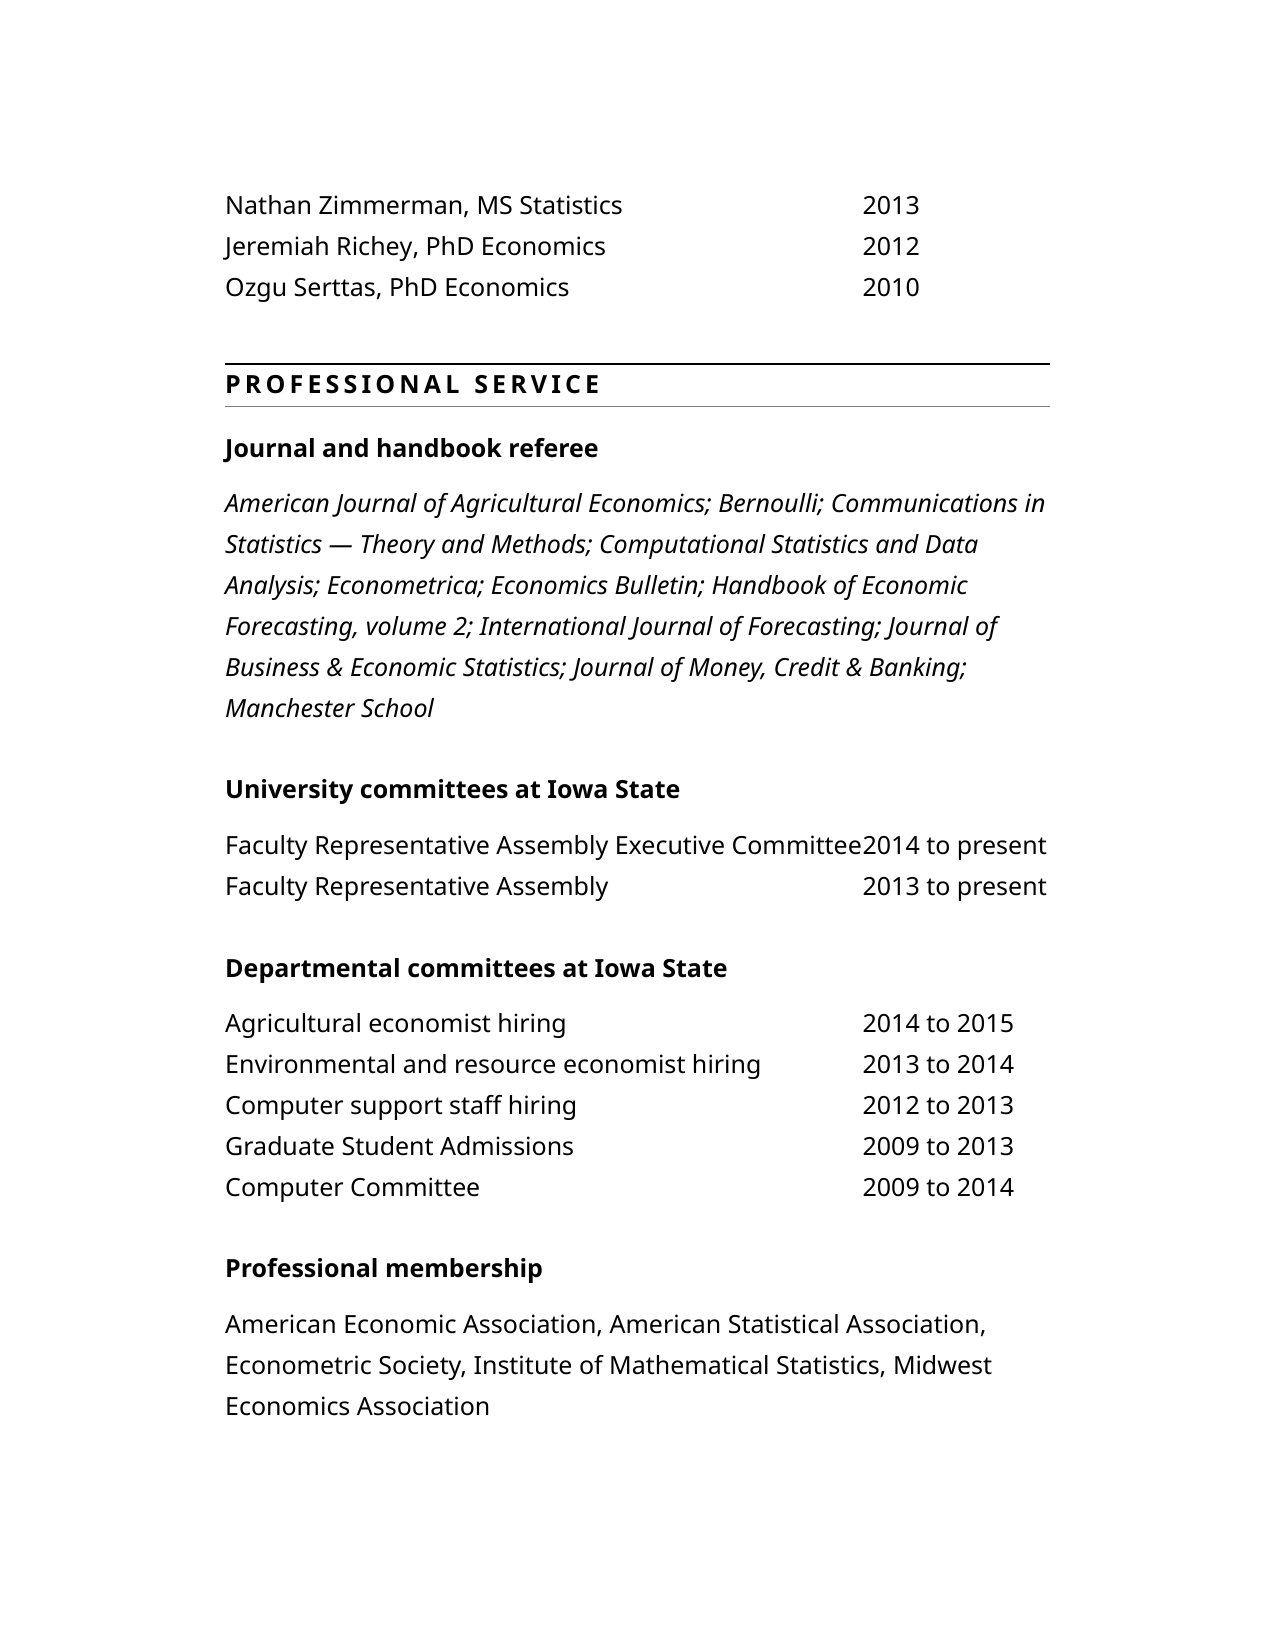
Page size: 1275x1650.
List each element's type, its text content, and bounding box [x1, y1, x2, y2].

text Jeremiah Richey, PhD Economics 2012 [225, 228, 1050, 262]
text Ozgu Serttas, PhD Economics 2010 [225, 269, 1050, 303]
text Departmental committees at Iowa State [206, 950, 1050, 984]
text University committees at Iowa State [206, 772, 1050, 806]
text Faculty Representative Assembly 2013 to present [225, 869, 1050, 903]
text Graduate Student Admissions 2009 to 2013 [225, 1129, 1050, 1163]
text PROFESSIONAL SERVICE [225, 365, 1050, 406]
text Nathan Zimmerman, MS Statistics 2013 [225, 187, 1050, 222]
text American Economic Association, American Statistical Association, Econometric Society, Institute of Mathematical Statistics, Midwest Economics Association [206, 1307, 1050, 1423]
text Computer Committee 2009 to 2014 [225, 1169, 1050, 1203]
text Environmental and resource economist hiring 2013 to 2014 [225, 1047, 1050, 1081]
text Professional membership [206, 1251, 1050, 1285]
text Agricultural economist hiring 2014 to 2015 [225, 1006, 1050, 1040]
text Faculty Representative Assembly Executive Committee 2014 to present [225, 828, 1050, 862]
text Journal and handbook referee [187, 430, 1050, 464]
text American Journal of Agricultural Economics; Bernoulli; Communications in Statistics — Theory and Methods; Computational Statistics and Data Analysis; Econometrica; Economics Bulletin; Handbook of Economic Forecasting, volume 2; International Journal of Forecasting; Journal of Business & Economic Statistics; Journal of Money, Credit & Banking; Manchester School [187, 486, 1050, 724]
text Computer support staff hiring 2012 to 2013 [225, 1088, 1050, 1122]
